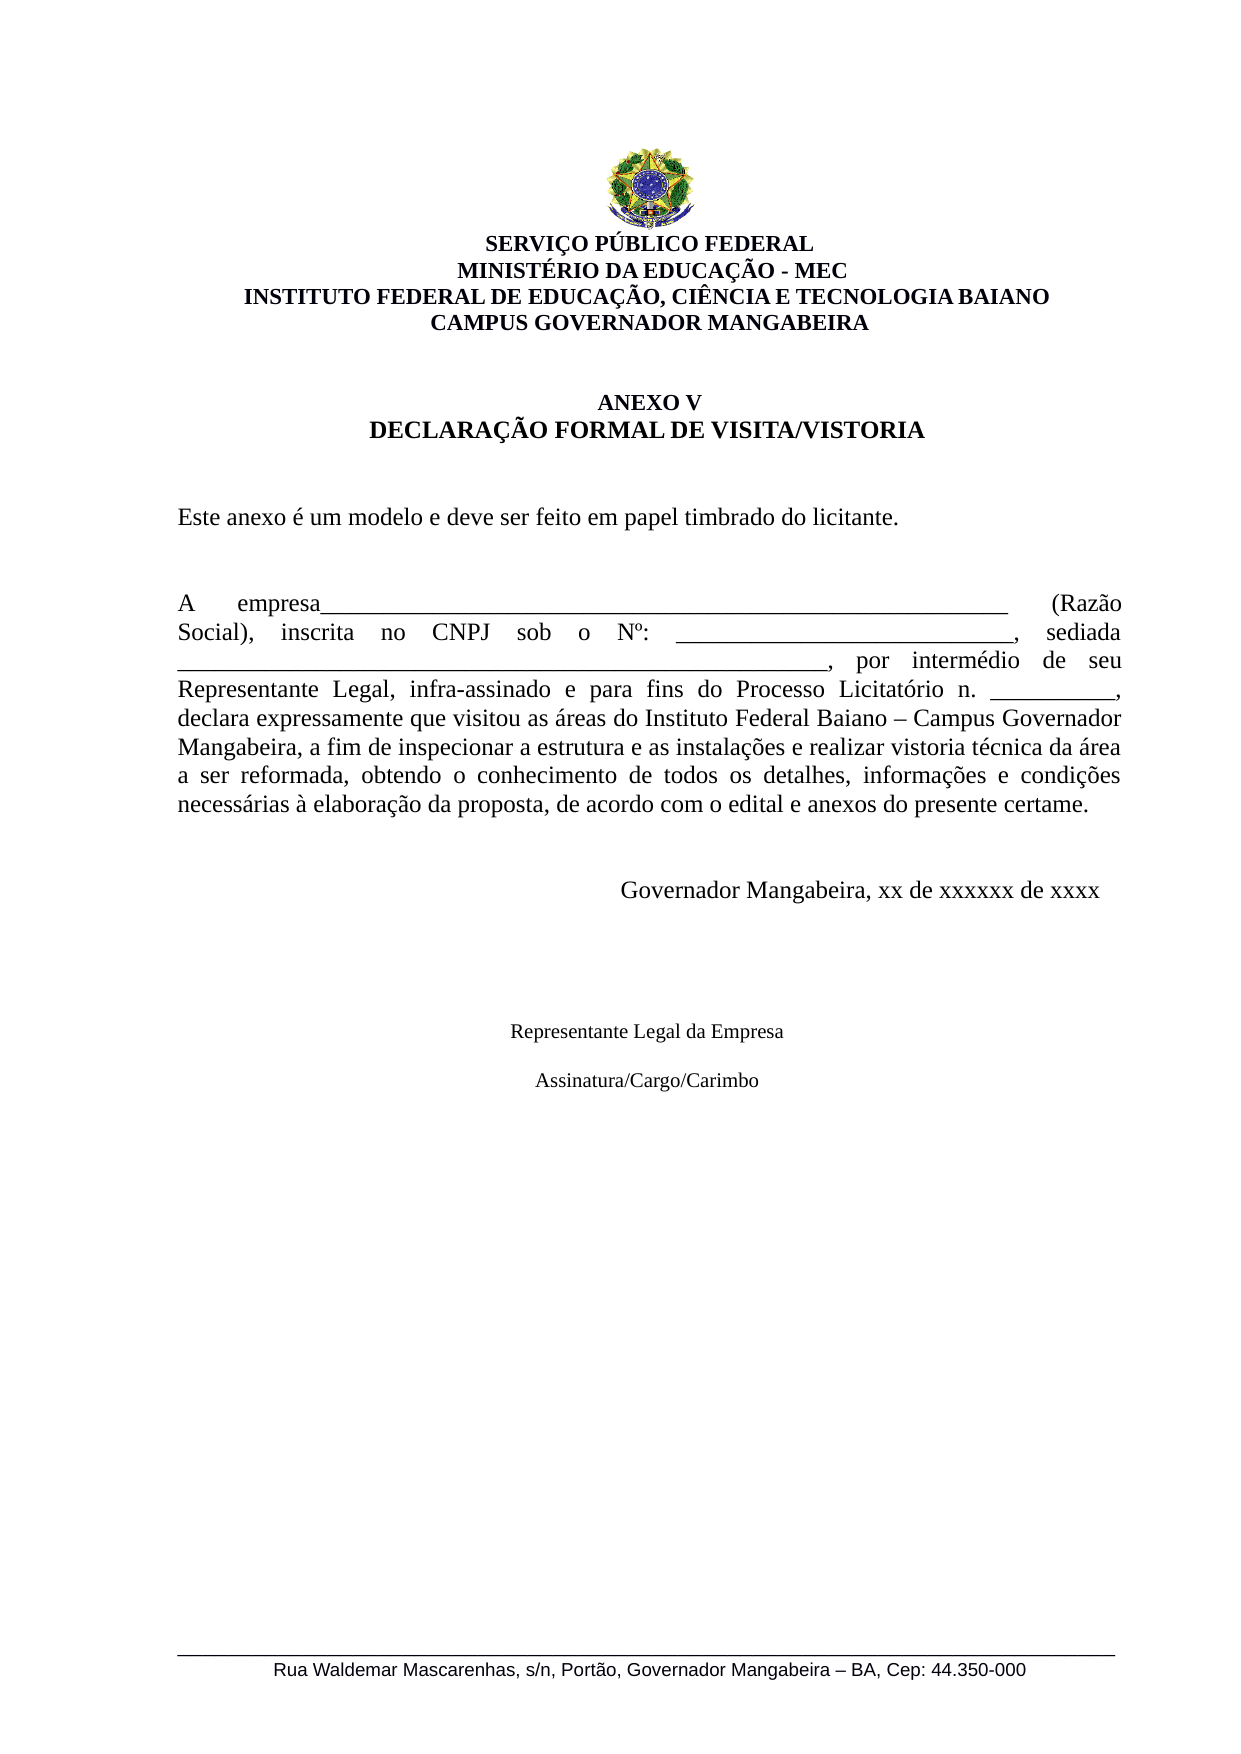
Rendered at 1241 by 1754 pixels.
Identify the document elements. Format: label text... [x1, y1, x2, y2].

text Representante Legal da Empresa [177, 1019, 1122, 1043]
text A empresa_______________________________________________________ (Razão Social), inscrita no CNPJ sob o Nº: ___________________________, sediada ____________________________________________________, por intermédio de seu Representante Legal, infra-assinado e para fins do Processo Licitatório n. __________, declara expressamente que visitou as áreas do Instituto Federal Baiano – Campus Governador Mangabeira, a fim de inspecionar a estrutura e as instalações e realizar vistoria técnica da área a ser reformada, obtendo o conhecimento de todos os detalhes, informações e condições necessárias à elaboração da proposta, de acordo com o edital e anexos do presente certame. [177, 588, 1122, 818]
text Governador Mangabeira, xx de xxxxxx de xxxx [177, 876, 1122, 904]
text DECLARAÇÃO FORMAL DE VISITA/VISTORIA [177, 416, 1122, 444]
text Este anexo é um modelo e deve ser feito em papel timbrado do licitante. [177, 502, 1122, 531]
text ANEXO V [177, 389, 1122, 416]
text Assinatura/Cargo/Carimbo [177, 1067, 1122, 1092]
picture [603, 147, 697, 231]
